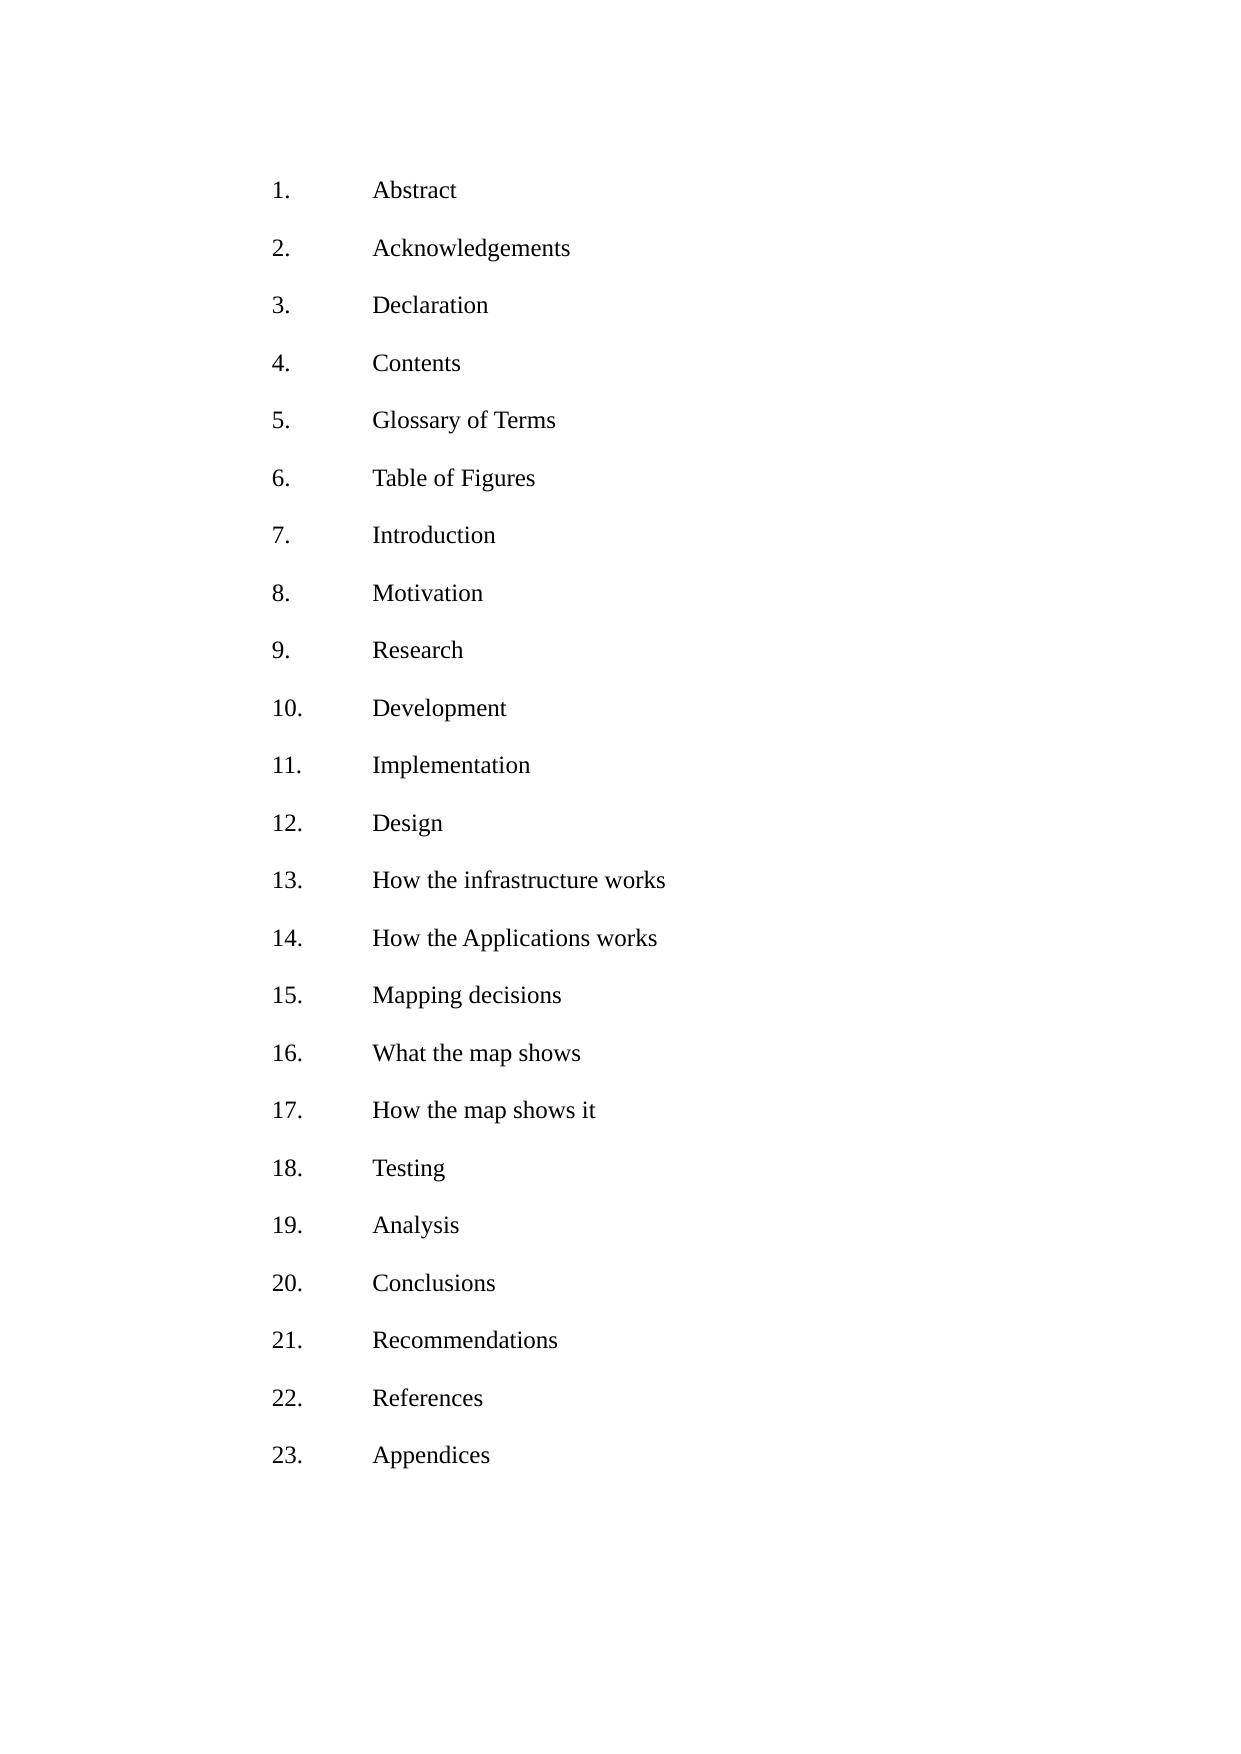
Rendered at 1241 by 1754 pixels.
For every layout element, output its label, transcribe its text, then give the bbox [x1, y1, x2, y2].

list Table of Figures [272, 463, 1122, 492]
list Analysis [272, 1211, 1122, 1239]
list Recommendations [272, 1326, 1122, 1354]
list How the Applications works [272, 923, 1122, 952]
list Acknowledgements [272, 233, 1122, 262]
list References [272, 1383, 1122, 1412]
list How the map shows it [272, 1096, 1122, 1124]
list Research [272, 636, 1122, 664]
list Development [272, 693, 1122, 722]
list Mapping decisions [272, 981, 1122, 1009]
list Glossary of Terms [272, 406, 1122, 434]
list Contents [272, 348, 1122, 377]
list Appendices [272, 1441, 1122, 1469]
list Abstract [272, 176, 1122, 204]
list How the infrastructure works [272, 866, 1122, 894]
list Testing [272, 1153, 1122, 1182]
list Conclusions [272, 1268, 1122, 1297]
list Declaration [272, 291, 1122, 319]
list What the map shows [272, 1038, 1122, 1067]
list Introduction [272, 521, 1122, 549]
list Motivation [272, 578, 1122, 607]
list Design [272, 808, 1122, 837]
list Implementation [272, 751, 1122, 779]
